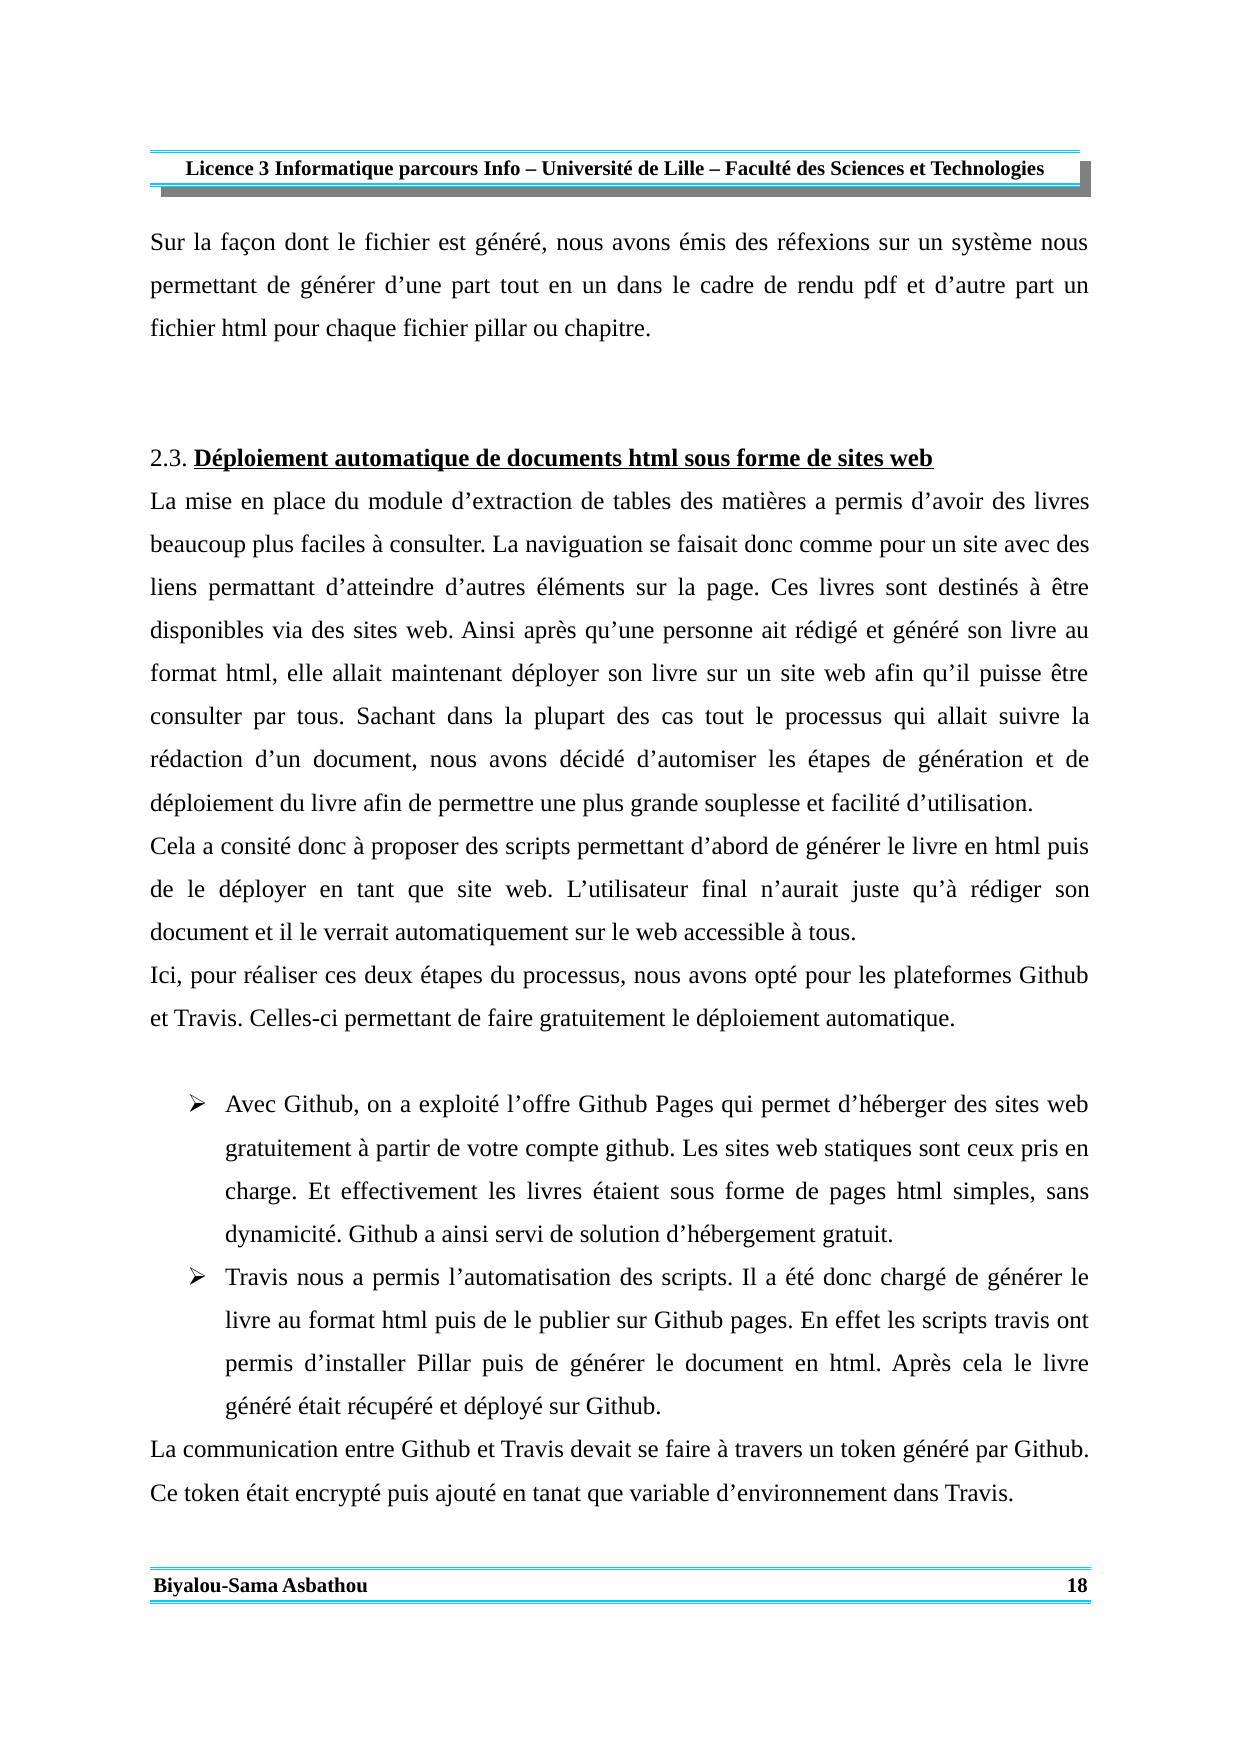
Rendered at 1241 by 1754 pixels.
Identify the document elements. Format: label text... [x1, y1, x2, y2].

text La mise en place du module d’extraction de tables des matières a permis d’avoir des livres beaucoup plus faciles à consulter. La naviguation se faisait donc comme pour un site avec des liens permattant d’atteindre d’autres éléments sur la page. Ces livres sont destinés à être disponibles via des sites web. Ainsi après qu’une personne ait rédigé et généré son livre au format html, elle allait maintenant déployer son livre sur un site web afin qu’il puisse être consulter par tous. Sachant dans la plupart des cas tout le processus qui allait suivre la rédaction d’un document, nous avons décidé d’automiser les étapes de génération et de déploiement du livre afin de permettre une plus grande souplesse et facilité d’utilisation. [150, 486, 1091, 816]
list Travis nous a permis l’automatisation des scripts. Il a été donc chargé de générer le livre au format html puis de le publier sur Github pages. En effet les scripts travis ont permis d’installer Pillar puis de générer le document en html. Après cela le livre généré était récupéré et déployé sur Github. [187, 1262, 1091, 1420]
text Cela a consité donc à proposer des scripts permettant d’abord de générer le livre en html puis de le déployer en tant que site web. L’utilisateur final n’aurait juste qu’à rédiger son document et il le verrait automatiquement sur le web accessible à tous. [150, 831, 1091, 946]
text La communication entre Github et Travis devait se faire à travers un token généré par Github. Ce token était encrypté puis ajouté en tanat que variable d’environnement dans Travis. [150, 1434, 1091, 1506]
text Sur la façon dont le fichier est généré, nous avons émis des réfexions sur un système nous permettant de générer d’une part tout en un dans le cadre de rendu pdf et d’autre part un fichier html pour chaque fichier pillar ou chapitre. [150, 227, 1091, 342]
text 2.3. Déploiement automatique de documents html sous forme de sites web [150, 443, 1091, 471]
list Avec Github, on a exploité l’offre Github Pages qui permet d’héberger des sites web gratuitement à partir de votre compte github. Les sites web statiques sont ceux pris en charge. Et effectivement les livres étaient sous forme de pages html simples, sans dynamicité. Github a ainsi servi de solution d’hébergement gratuit. [187, 1089, 1091, 1248]
text Ici, pour réaliser ces deux étapes du processus, nous avons opté pour les plateformes Github et Travis. Celles-ci permettant de faire gratuitement le déploiement automatique. [150, 960, 1091, 1032]
